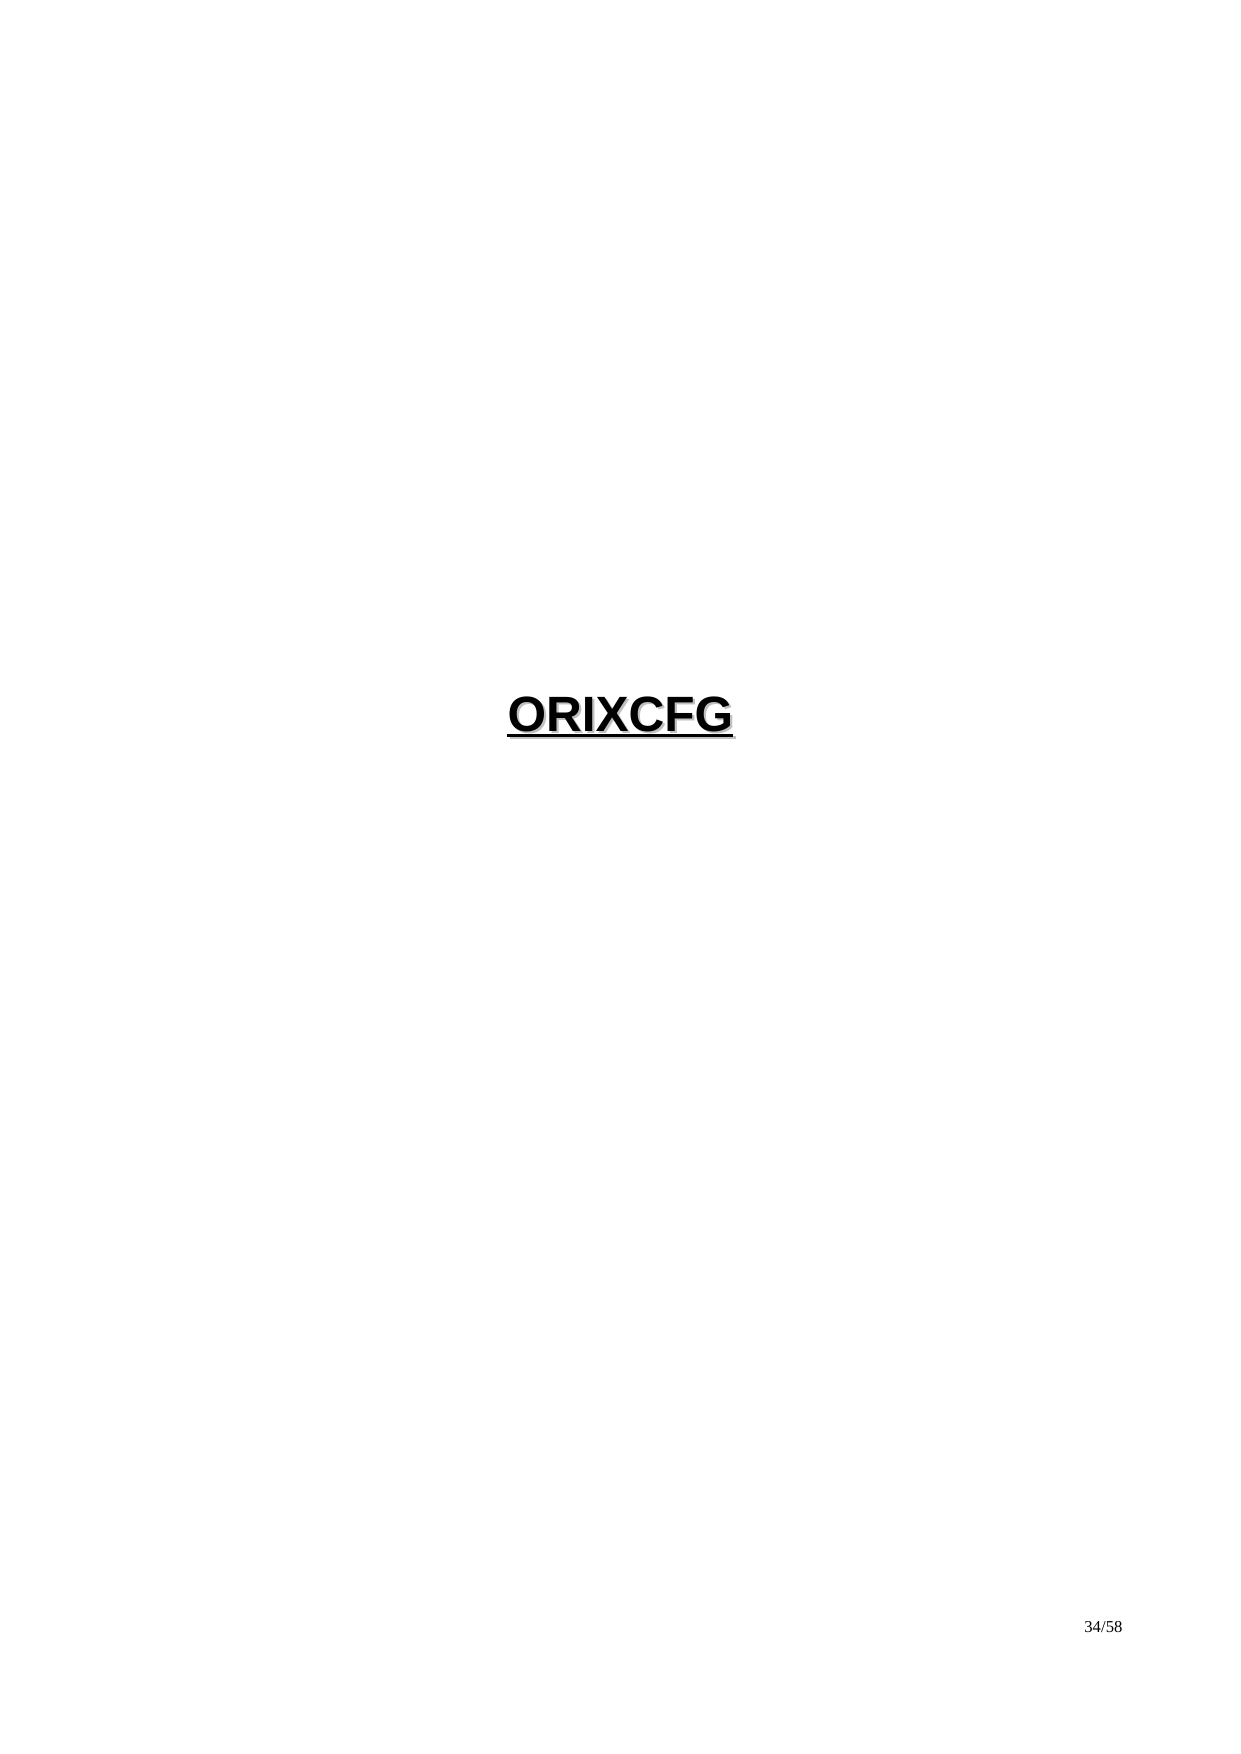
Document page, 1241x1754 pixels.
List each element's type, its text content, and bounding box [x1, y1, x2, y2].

subtitle ORIXCFG [118, 684, 1122, 742]
